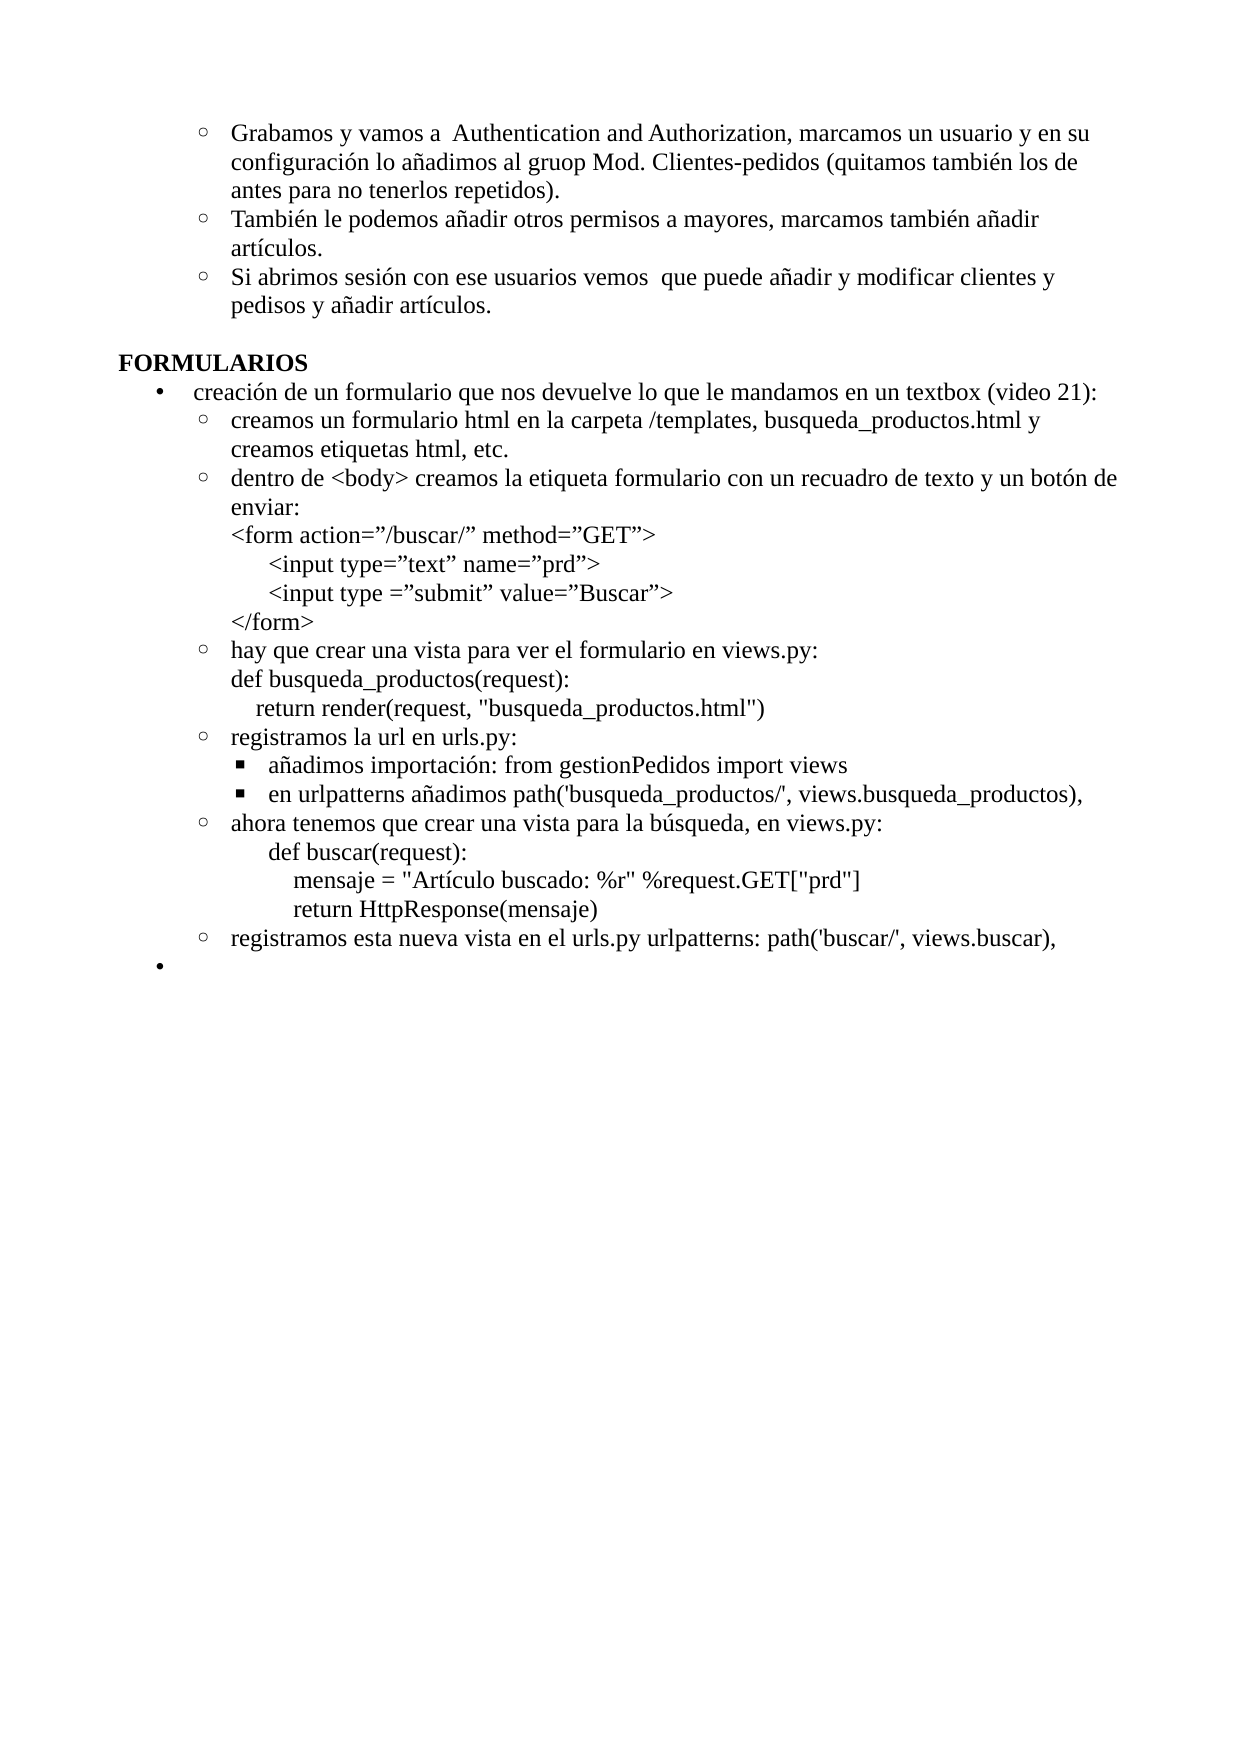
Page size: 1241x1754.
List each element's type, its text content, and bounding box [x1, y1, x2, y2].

list <form action=”/buscar/” method=”GET”> [193, 521, 1122, 549]
list hay que crear una vista para ver el formulario en views.py: [193, 636, 1122, 664]
text FORMULARIOS [118, 348, 1122, 377]
list registramos la url en urls.py: [193, 722, 1122, 751]
list Grabamos y vamos a Authentication and Authorization, marcamos un usuario y en su configuración lo añadimos al gruop Mod. Clientes-pedidos (quitamos también los de antes para no tenerlos repetidos). [193, 118, 1122, 204]
list creamos un formulario html en la carpeta /templates, busqueda_productos.html y creamos etiquetas html, etc. [193, 406, 1122, 463]
list return render(request, "busqueda_productos.html") [193, 693, 1122, 722]
list También le podemos añadir otros permisos a mayores, marcamos también añadir artículos. [193, 204, 1122, 262]
list return HttpResponse(mensaje) [231, 894, 1122, 923]
list <input type=”text” name=”prd”> [231, 549, 1122, 578]
list <input type =”submit” value=”Buscar”> [231, 578, 1122, 607]
list creación de un formulario que nos devuelve lo que le mandamos en un textbox (video 21): [156, 377, 1122, 406]
list def busqueda_productos(request): [193, 664, 1122, 693]
list def buscar(request): [231, 837, 1122, 866]
list ahora tenemos que crear una vista para la búsqueda, en views.py: [193, 808, 1122, 837]
list </form> [193, 607, 1122, 636]
list dentro de <body> creamos la etiqueta formulario con un recuadro de texto y un botón de enviar: [193, 463, 1122, 521]
list mensaje = "Artículo buscado: %r" %request.GET["prd"] [231, 866, 1122, 894]
list añadimos importación: from gestionPedidos import views [231, 751, 1122, 779]
list Si abrimos sesión con ese usuarios vemos que puede añadir y modificar clientes y pedisos y añadir artículos. [193, 262, 1122, 319]
list registramos esta nueva vista en el urls.py urlpatterns: path('buscar/', views.buscar), [193, 923, 1122, 952]
list en urlpatterns añadimos path('busqueda_productos/', views.busqueda_productos), [231, 779, 1122, 808]
